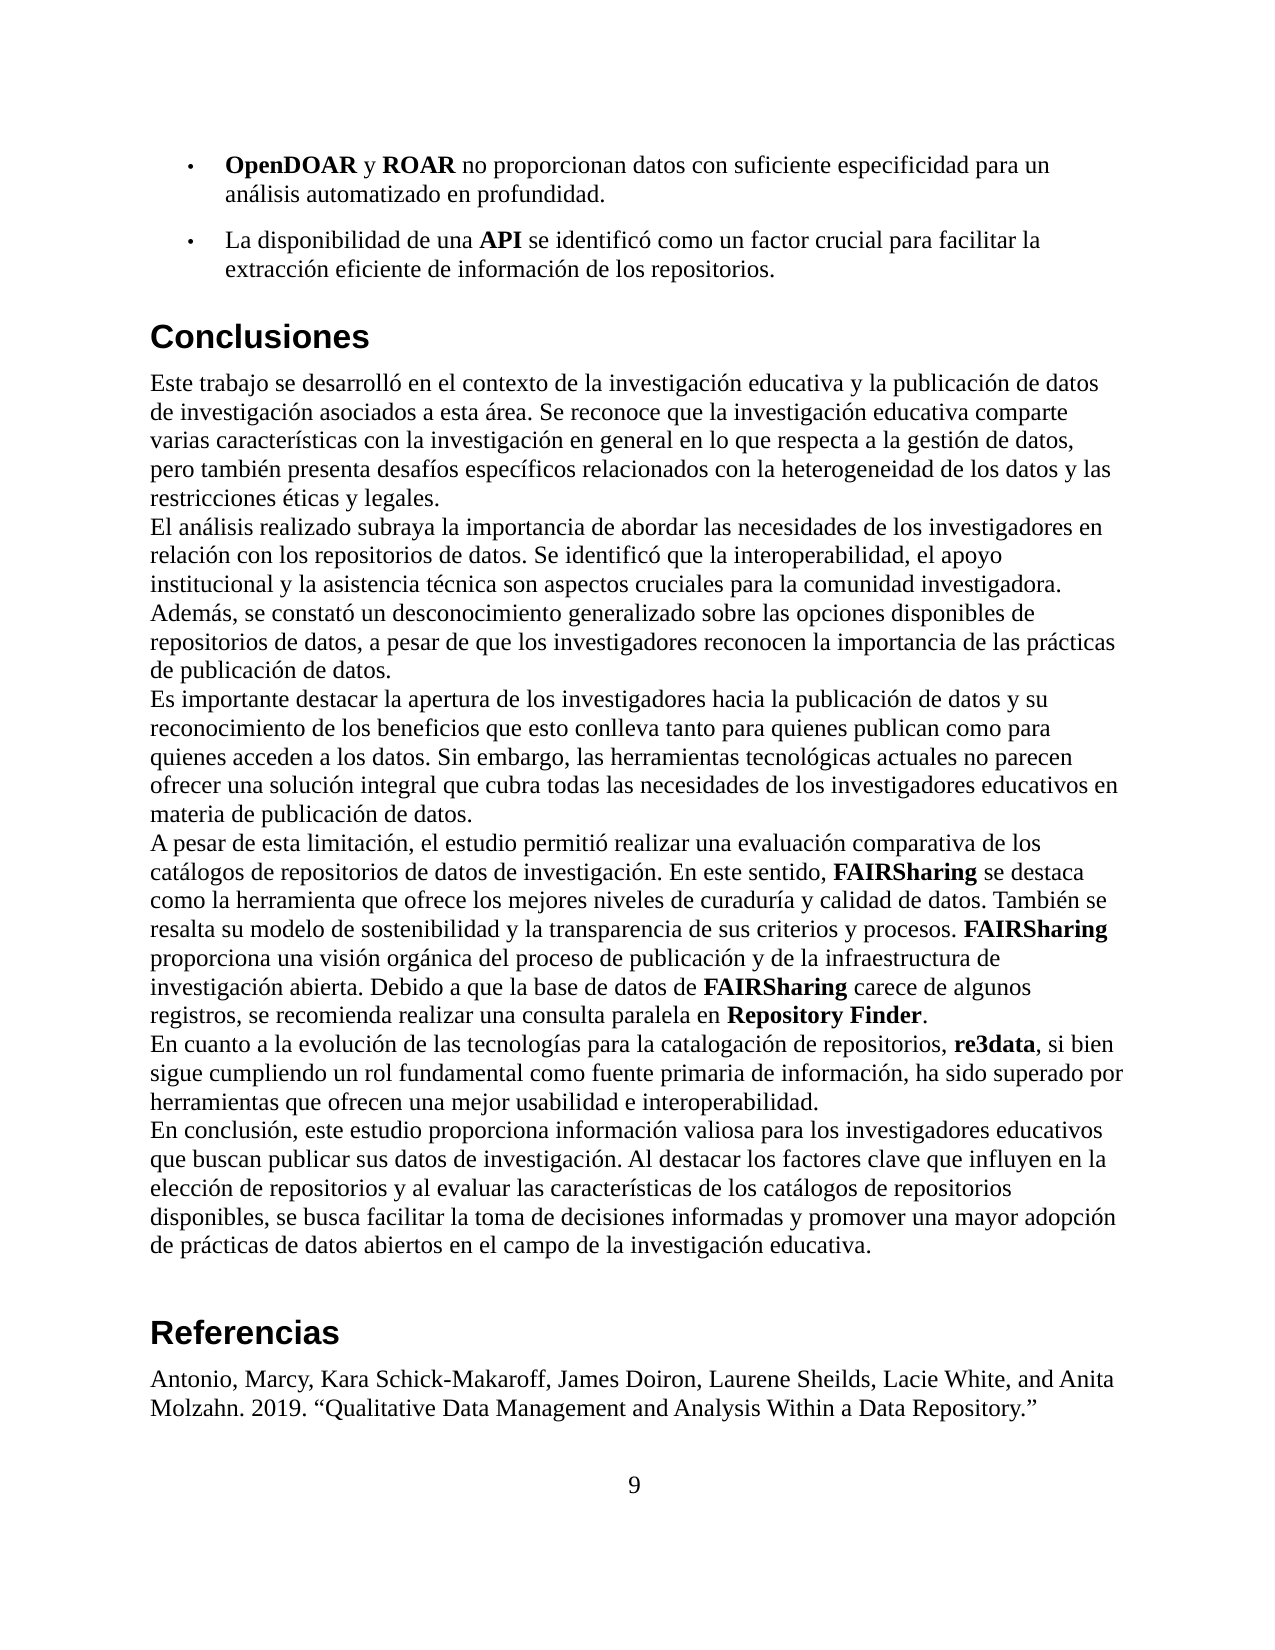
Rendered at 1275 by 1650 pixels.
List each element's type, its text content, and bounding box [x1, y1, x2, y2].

list OpenDOAR y ROAR no proporcionan datos con suficiente especificidad para un análisis automatizado en profundidad. [187, 150, 1125, 207]
list La disponibilidad de una API se identificó como un factor crucial para facilitar la extracción eficiente de información de los repositorios. [187, 225, 1125, 283]
subtitle Conclusiones [150, 317, 1125, 356]
subtitle Referencias [150, 1313, 1125, 1352]
text Este trabajo se desarrolló en el contexto de la investigación educativa y la publicación de datos de investigación asociados a esta área. Se reconoce que la investigación educativa comparte varias características con la investigación en general en lo que respecta a la gestión de datos, pero también presenta desafíos específicos relacionados con la heterogeneidad de los datos y las restricciones éticas y legales. El análisis realizado subraya la importancia de abordar las necesidades de los investigadores en relación con los repositorios de datos. Se identificó que la interoperabilidad, el apoyo institucional y la asistencia técnica son aspectos cruciales para la comunidad investigadora. Además, se constató un desconocimiento generalizado sobre las opciones disponibles de repositorios de datos, a pesar de que los investigadores reconocen la importancia de las prácticas de publicación de datos. Es importante destacar la apertura de los investigadores hacia la publicación de datos y su reconocimiento de los beneficios que esto conlleva tanto para quienes publican como para quienes acceden a los datos. Sin embargo, las herramientas tecnológicas actuales no parecen ofrecer una solución integral que cubra todas las necesidades de los investigadores educativos en materia de publicación de datos. A pesar de esta limitación, el estudio permitió realizar una evaluación comparativa de los catálogos de repositorios de datos de investigación. En este sentido, FAIRSharing se destaca como la herramienta que ofrece los mejores niveles de curaduría y calidad de datos. También se resalta su modelo de sostenibilidad y la transparencia de sus criterios y procesos. FAIRSharing proporciona una visión orgánica del proceso de publicación y de la infraestructura de investigación abierta. Debido a que la base de datos de FAIRSharing carece de algunos registros, se recomienda realizar una consulta paralela en Repository Finder. En cuanto a la evolución de las tecnologías para la catalogación de repositorios, re3data, si bien sigue cumpliendo un rol fundamental como fuente primaria de información, ha sido superado por herramientas que ofrecen una mejor usabilidad e interoperabilidad. En conclusión, este estudio proporciona información valiosa para los investigadores educativos que buscan publicar sus datos de investigación. Al destacar los factores clave que influyen en la elección de repositorios y al evaluar las características de los catálogos de repositorios disponibles, se busca facilitar la toma de decisiones informadas y promover una mayor adopción de prácticas de datos abiertos en el campo de la investigación educativa. [150, 368, 1125, 1288]
text Antonio, Marcy, Kara Schick-Makaroff, James Doiron, Laurene Sheilds, Lacie White, and Anita Molzahn. 2019. “Qualitative Data Management and Analysis Within a Data Repository.” [150, 1364, 1125, 1422]
